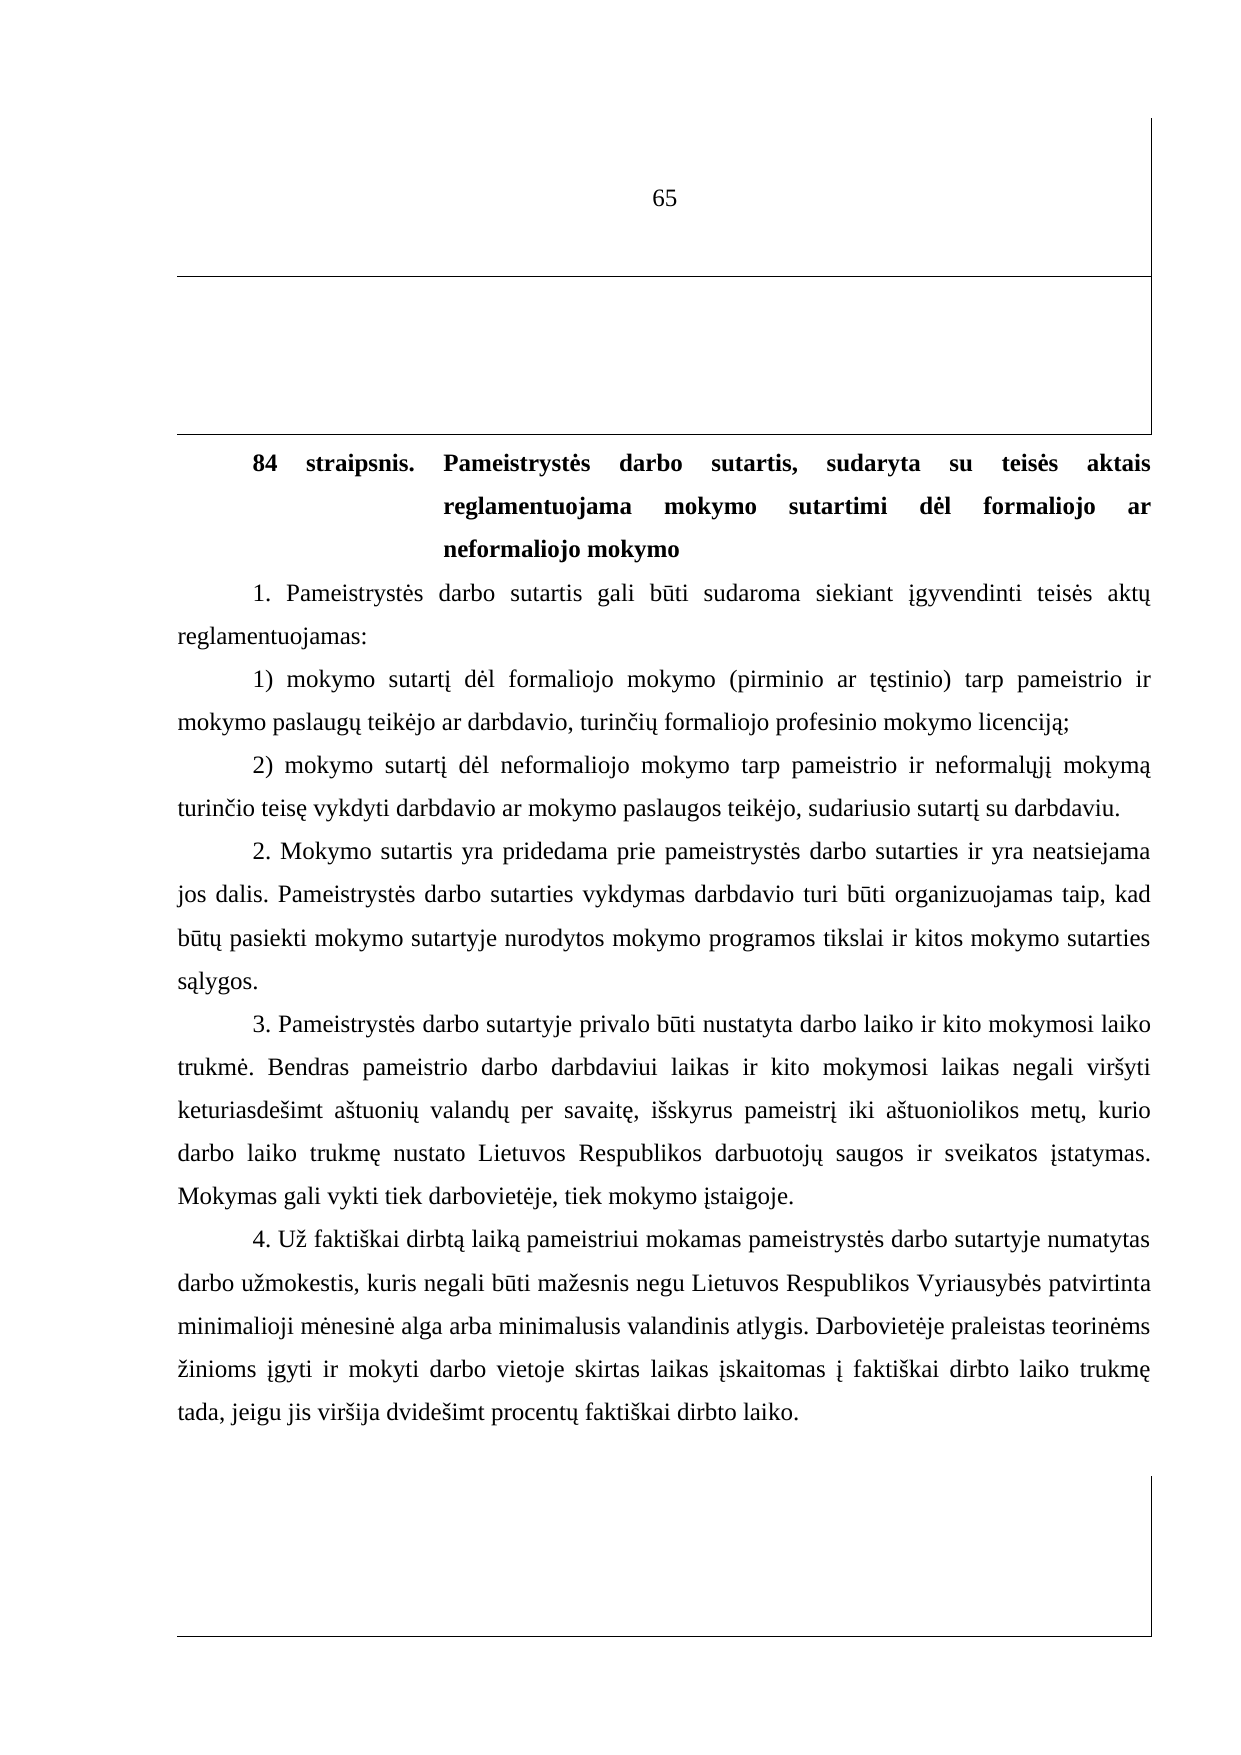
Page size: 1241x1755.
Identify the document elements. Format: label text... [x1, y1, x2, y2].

text 1) mokymo sutartį dėl formaliojo mokymo (pirminio ar tęstinio) tarp pameistrio ir mokymo paslaugų teikėjo ar darbdavio, turinčių formaliojo profesinio mokymo licenciją; [177, 664, 1152, 736]
text 1. Pameistrystės darbo sutartis gali būti sudaroma siekiant įgyvendinti teisės aktų reglamentuojamas: [177, 578, 1152, 649]
text 2. Mokymo sutartis yra pridedama prie pameistrystės darbo sutarties ir yra neatsiejama jos dalis. Pameistrystės darbo sutarties vykdymas darbdavio turi būti organizuojamas taip, kad būtų pasiekti mokymo sutartyje nurodytos mokymo programos tikslai ir kitos mokymo sutarties sąlygos. [177, 836, 1152, 994]
text 2) mokymo sutartį dėl neformaliojo mokymo tarp pameistrio ir neformalųjį mokymą turinčio teisę vykdyti darbdavio ar mokymo paslaugos teikėjo, sudariusio sutartį su darbdaviu. [177, 750, 1152, 822]
text 3. Pameistrystės darbo sutartyje privalo būti nustatyta darbo laiko ir kito mokymosi laiko trukmė. Bendras pameistrio darbo darbdaviui laikas ir kito mokymosi laikas negali viršyti keturiasdešimt aštuonių valandų per savaitę, išskyrus pameistrį iki aštuoniolikos metų, kurio darbo laiko trukmę nustato Lietuvos Respublikos darbuotojų saugos ir sveikatos įstatymas. Mokymas gali vykti tiek darbovietėje, tiek mokymo įstaigoje. [177, 1009, 1152, 1210]
text 84 straipsnis. Pameistrystės darbo sutartis, sudaryta su teisės aktais reglamentuojama mokymo sutartimi dėl formaliojo ar neformaliojo mokymo [252, 448, 1152, 563]
text 4. Už faktiškai dirbtą laiką pameistriui mokamas pameistrystės darbo sutartyje numatytas darbo užmokestis, kuris negali būti mažesnis negu Lietuvos Respublikos Vyriausybės patvirtinta minimalioji mėnesinė alga arba minimalusis valandinis atlygis. Darbovietėje praleistas teorinėms žinioms įgyti ir mokyti darbo vietoje skirtas laikas įskaitomas į faktiškai dirbto laiko trukmę tada, jeigu jis viršija dvidešimt procentų faktiškai dirbto laiko. [177, 1224, 1152, 1426]
